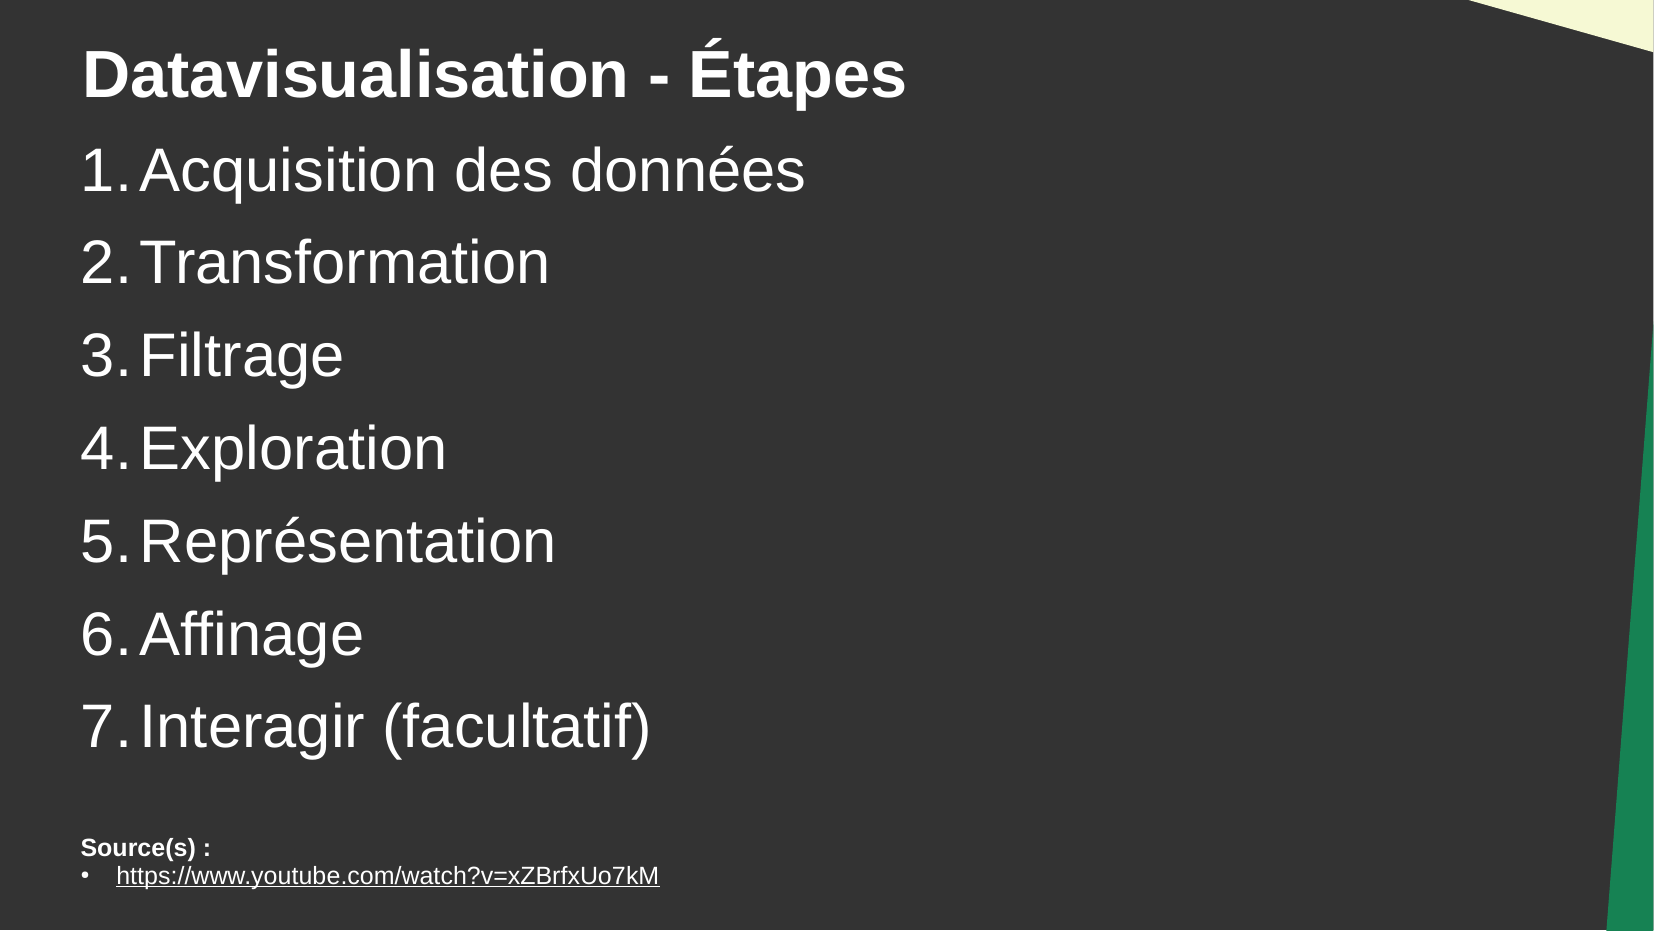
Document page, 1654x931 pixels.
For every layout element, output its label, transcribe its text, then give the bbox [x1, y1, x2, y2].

title Datavisualisation - Étapes [82, 37, 1571, 122]
text_box [1468, 0, 1654, 53]
list Acquisition des données Transformation Filtrage Exploration Représentation Affinage Interagir (facultatif) [80, 135, 1560, 762]
text_box [1606, 314, 1654, 931]
text_box Source(s) : https://www.youtube.com/watch?v=xZBrfxUo7kM [65, 826, 1483, 926]
